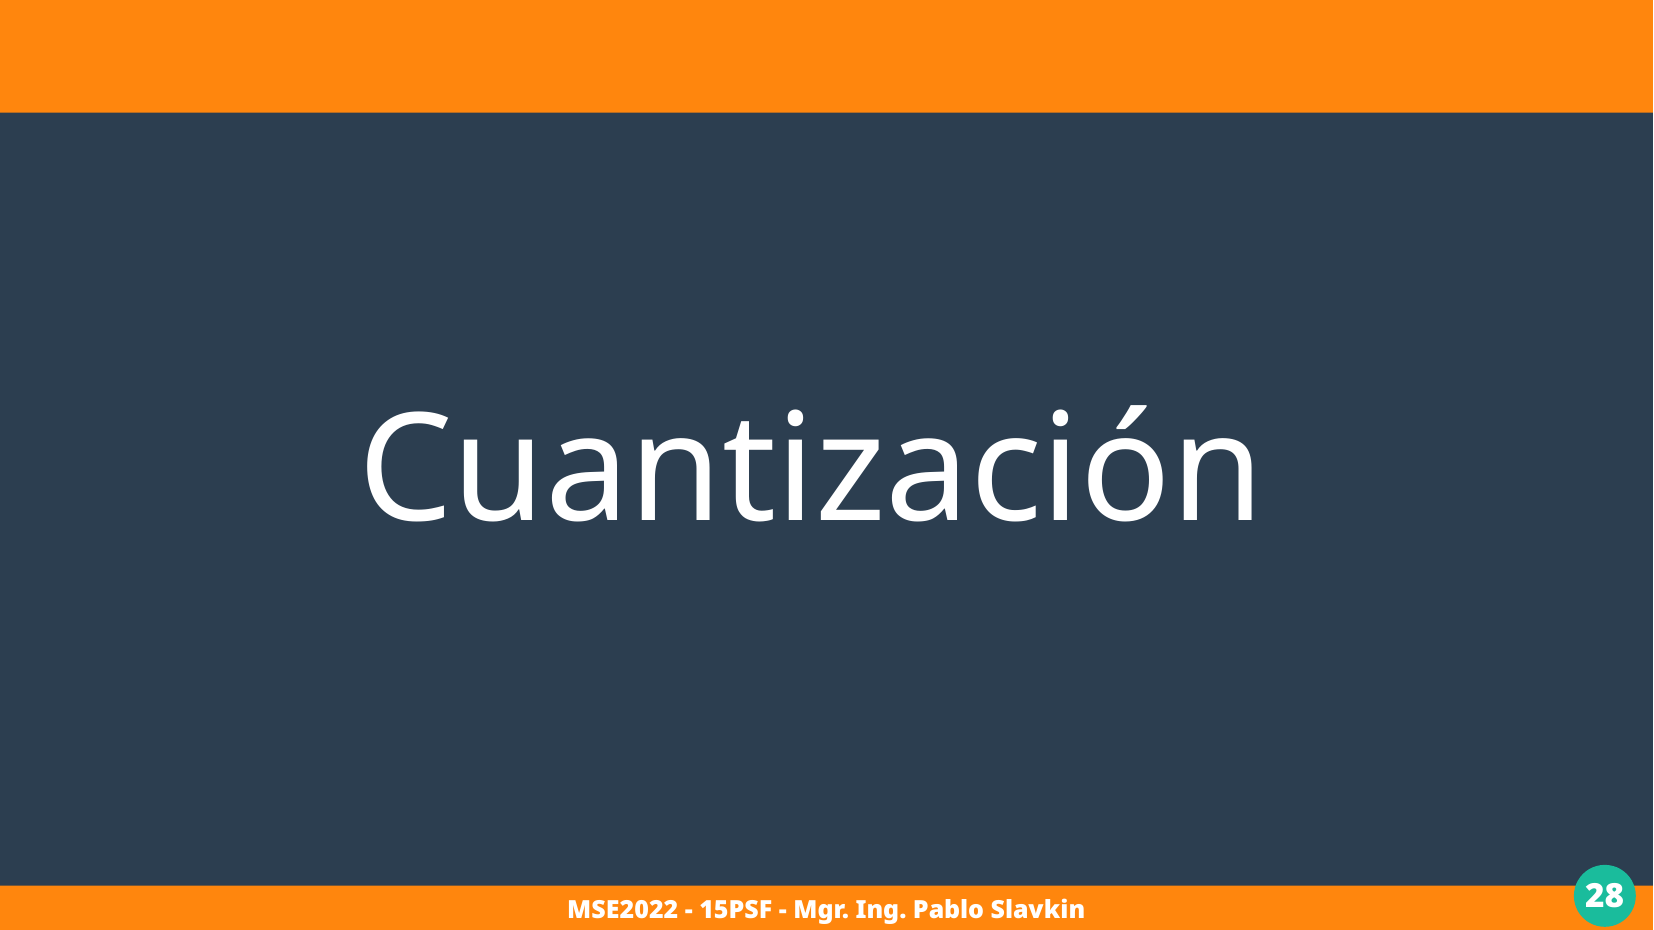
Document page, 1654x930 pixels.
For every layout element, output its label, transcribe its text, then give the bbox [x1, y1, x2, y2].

list Cuantización [358, 359, 1394, 596]
